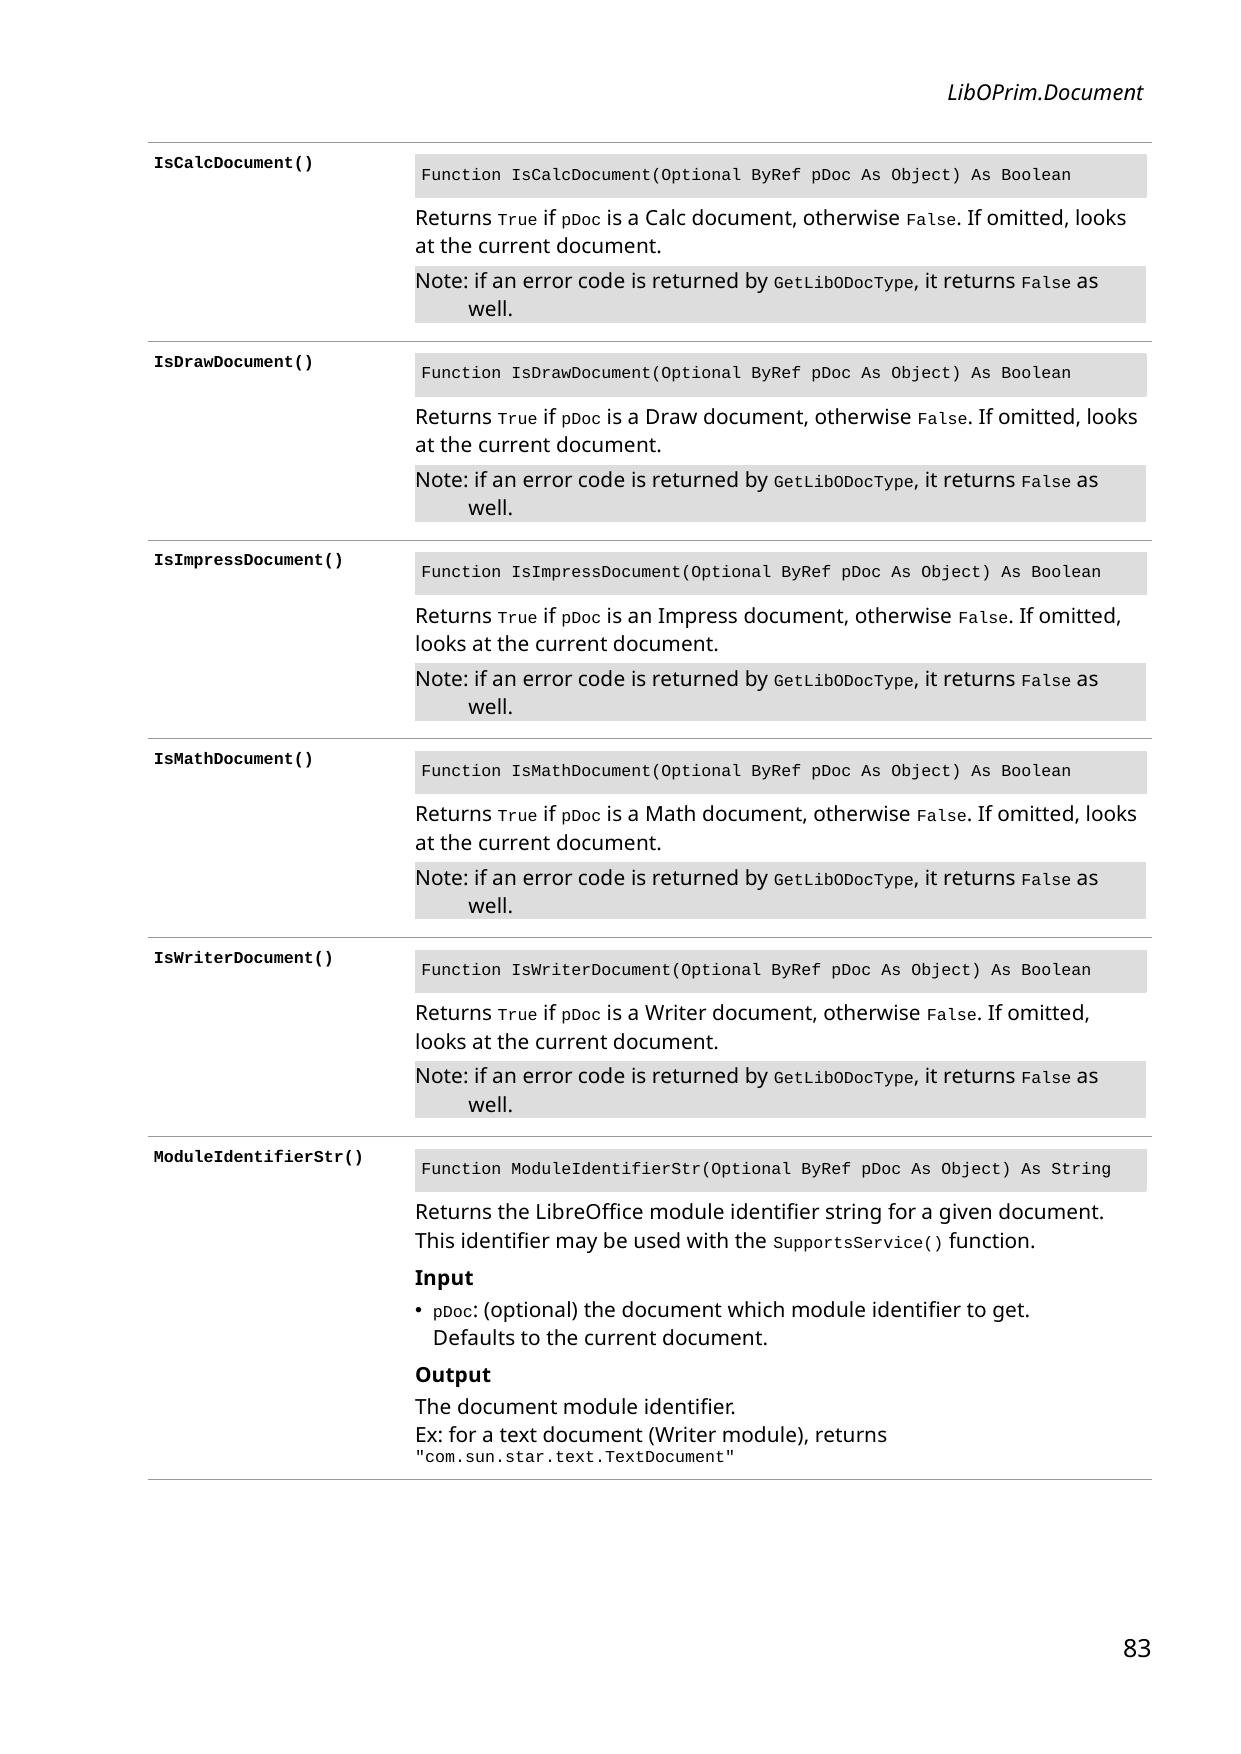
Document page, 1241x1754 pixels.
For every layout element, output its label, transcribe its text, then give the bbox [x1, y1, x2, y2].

table_cell Function ModuleIdentifierStr(Optional ByRef pDoc As Object) As String Returns the LibreOffice module identifier string for a given document. This identifier may be used with the SupportsService() function. Input pDoc: (optional) the document which module identifier to get. Defaults to the current document. Output The document module identifier. Ex: for a text document (Writer module), returns "com.sun.star.text.TextDocument" [409, 1137, 1152, 1479]
table_cell Function IsCalcDocument(Optional ByRef pDoc As Object) As Boolean Returns True if pDoc is a Calc document, otherwise False. If omitted, looks at the current document. Note: if an error code is returned by GetLibODocType, it returns False as well. [409, 143, 1152, 341]
table_cell IsCalcDocument() [148, 143, 409, 341]
table_cell IsWriterDocument() [148, 938, 409, 1136]
table_cell IsDrawDocument() [148, 342, 409, 539]
table_cell Function IsImpressDocument(Optional ByRef pDoc As Object) As Boolean Returns True if pDoc is an Impress document, otherwise False. If omitted, looks at the current document. Note: if an error code is returned by GetLibODocType, it returns False as well. [409, 541, 1152, 738]
table_cell IsMathDocument() [148, 739, 409, 937]
table_cell IsImpressDocument() [148, 541, 409, 738]
table_cell Function IsMathDocument(Optional ByRef pDoc As Object) As Boolean Returns True if pDoc is a Math document, otherwise False. If omitted, looks at the current document. Note: if an error code is returned by GetLibODocType, it returns False as well. [409, 739, 1152, 937]
table_cell Function IsDrawDocument(Optional ByRef pDoc As Object) As Boolean Returns True if pDoc is a Draw document, otherwise False. If omitted, looks at the current document. Note: if an error code is returned by GetLibODocType, it returns False as well. [409, 342, 1152, 539]
table_cell Function IsWriterDocument(Optional ByRef pDoc As Object) As Boolean Returns True if pDoc is a Writer document, otherwise False. If omitted, looks at the current document. Note: if an error code is returned by GetLibODocType, it returns False as well. [409, 938, 1152, 1136]
table_cell ModuleIdentifierStr() [148, 1137, 409, 1479]
